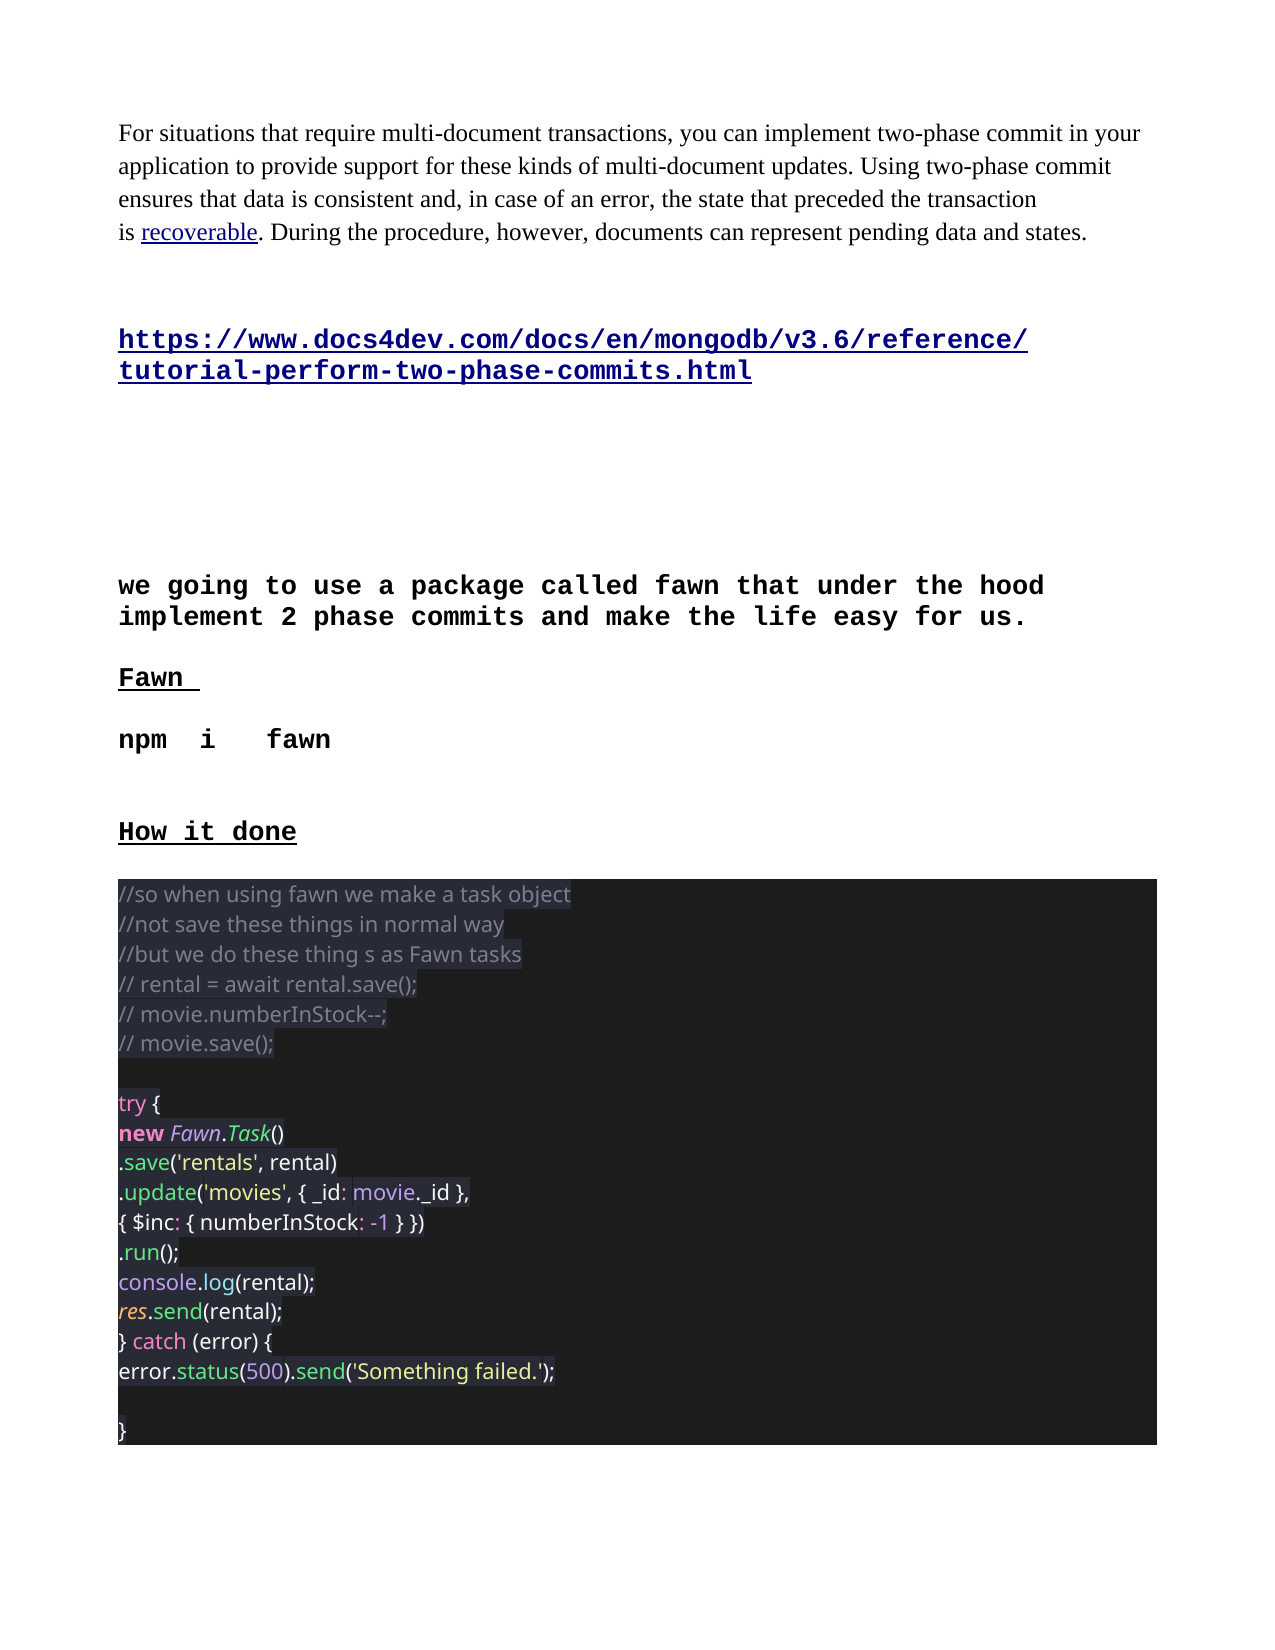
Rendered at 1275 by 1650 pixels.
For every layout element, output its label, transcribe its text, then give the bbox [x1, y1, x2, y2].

text try { [118, 1088, 1157, 1118]
text //so when using fawn we make a task object [118, 879, 1157, 909]
text How it done [118, 818, 1157, 849]
text we going to use a package called fawn that under the hood implement 2 phase commits and make the life easy for us. [118, 572, 1157, 633]
text new Fawn.Task() [118, 1118, 1157, 1147]
text //but we do these thing s as Fawn tasks [118, 939, 1157, 969]
text Fawn [118, 664, 1157, 695]
text npm i fawn [118, 726, 1157, 756]
text .save('rentals', rental) [118, 1147, 1157, 1177]
text } [118, 1415, 1157, 1445]
text https://www.docs4dev.com/docs/en/mongodb/v3.6/reference/tutorial-perform-two-phase-commits.html [118, 326, 1157, 388]
text For situations that require multi-document transactions, you can implement two-phase commit in your application to provide support for these kinds of multi-document updates. Using two-phase commit ensures that data is consistent and, in case of an error, the state that preceded the transaction is recoverable. During the procedure, however, documents can represent pending data and states. [118, 118, 1157, 246]
text // movie.save(); [118, 1028, 1157, 1058]
text res.send(rental); [118, 1296, 1157, 1326]
text // rental = await rental.save(); [118, 969, 1157, 998]
text { $inc: { numberInStock: -1 } }) [118, 1207, 1157, 1237]
text error.status(500).send('Something failed.'); [118, 1356, 1157, 1386]
text .run(); [118, 1237, 1157, 1267]
text console.log(rental); [118, 1267, 1157, 1296]
text //not save these things in normal way [118, 909, 1157, 939]
text .update('movies', { _id: movie._id }, [118, 1177, 1157, 1207]
text // movie.numberInStock--; [118, 998, 1157, 1028]
text } catch (error) { [118, 1326, 1157, 1356]
